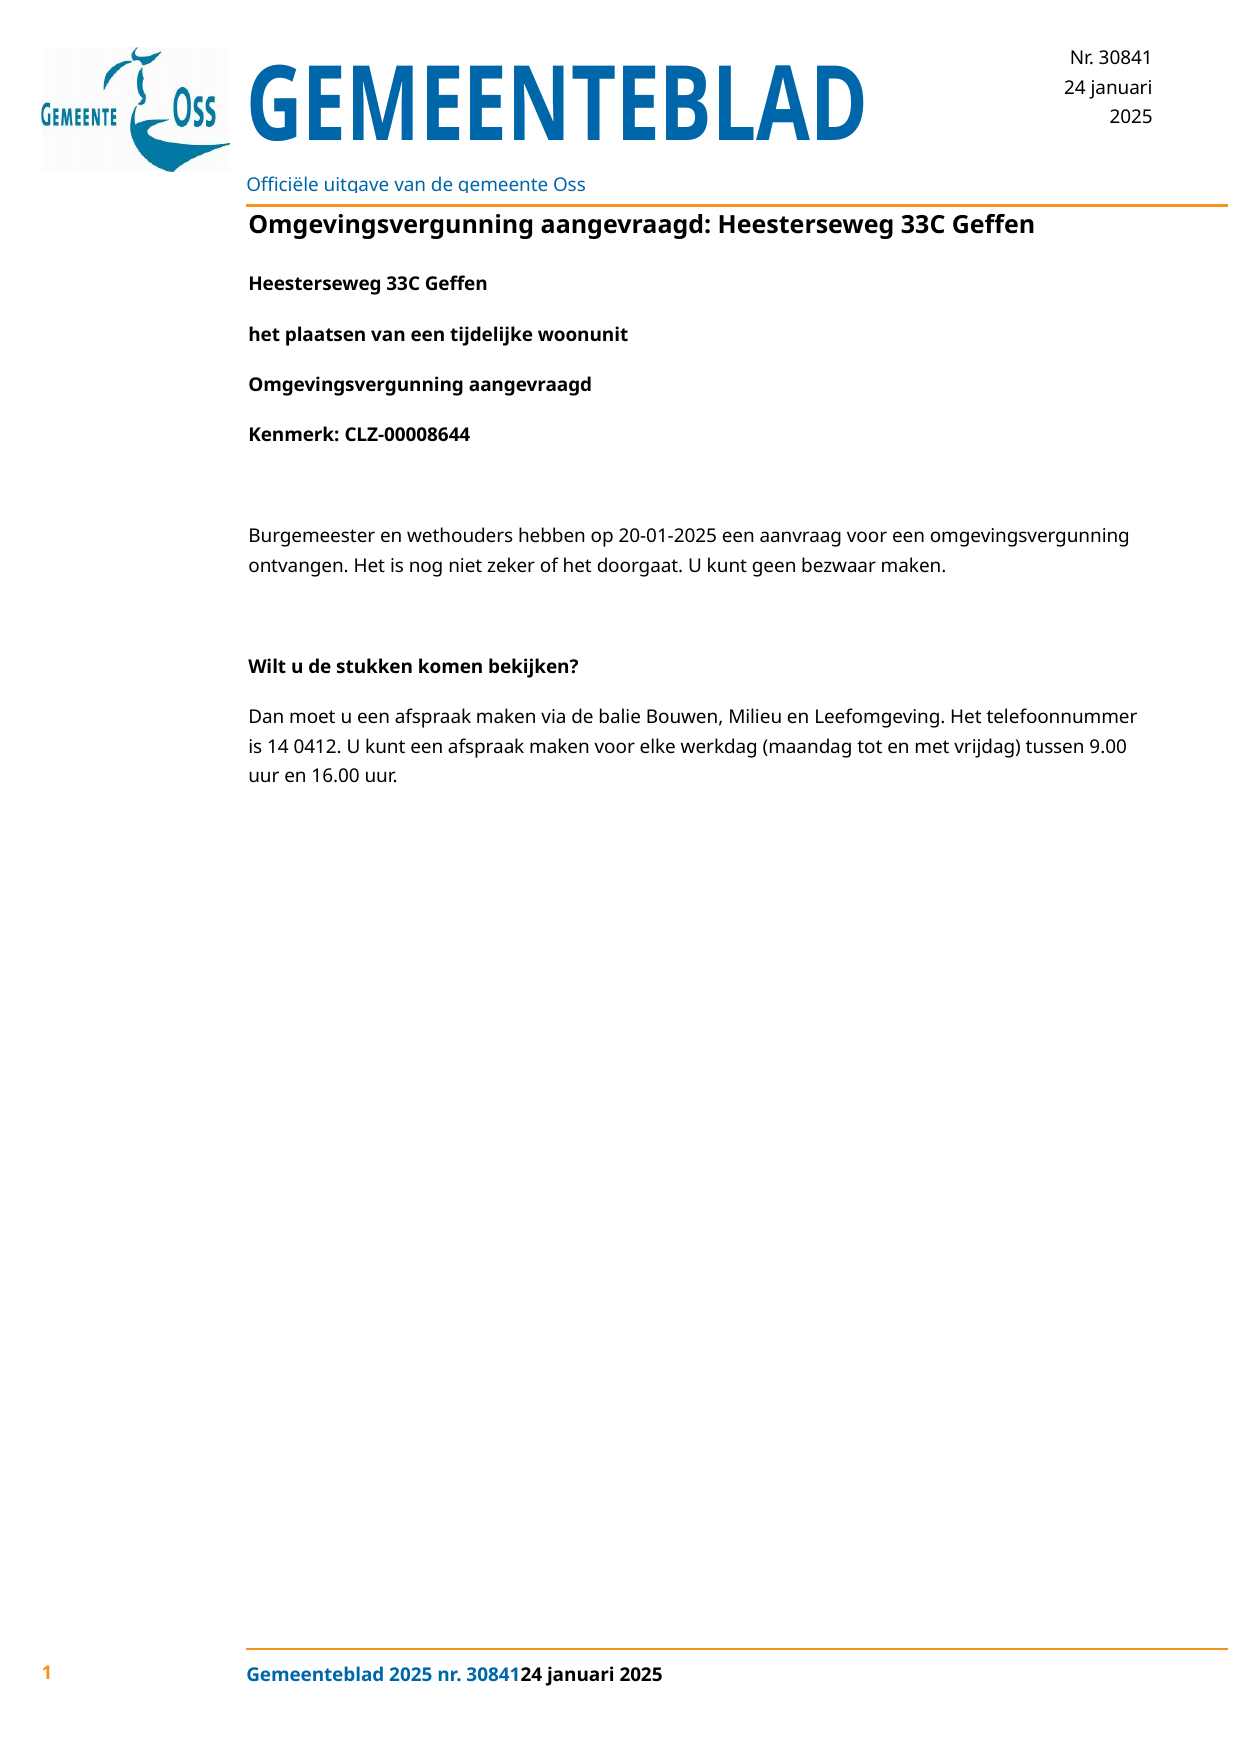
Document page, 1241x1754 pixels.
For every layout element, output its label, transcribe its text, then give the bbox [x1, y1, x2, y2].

picture [41, 47, 231, 172]
text Omgevingsvergunning aangevraagd [248, 371, 1152, 397]
text Kenmerk: CLZ-00008644 [248, 422, 1152, 447]
text Dan moet u een afspraak maken via de balie Bouwen, Milieu en Leefomgeving. Het telefoonnummer is 14 0412. U kunt een afspraak maken voor elke werkdag (maandag tot en met vrijdag) tussen 9.00 uur en 16.00 uur. [248, 703, 1152, 788]
text het plaatsen van een tijdelijke woonunit [248, 321, 1152, 346]
text Wilt u de stukken komen bekijken? [248, 653, 1152, 678]
text Burgemeester en wethouders hebben op 20-01-2025 een aanvraag voor een omgevingsvergunning ontvangen. Het is nog niet zeker of het doorgaat. U kunt geen bezwaar maken. [248, 522, 1152, 578]
text Omgevingsvergunning aangevraagd: Heesterseweg 33C Geffen [248, 207, 1152, 241]
text Heesterseweg 33C Geffen [248, 270, 1152, 296]
